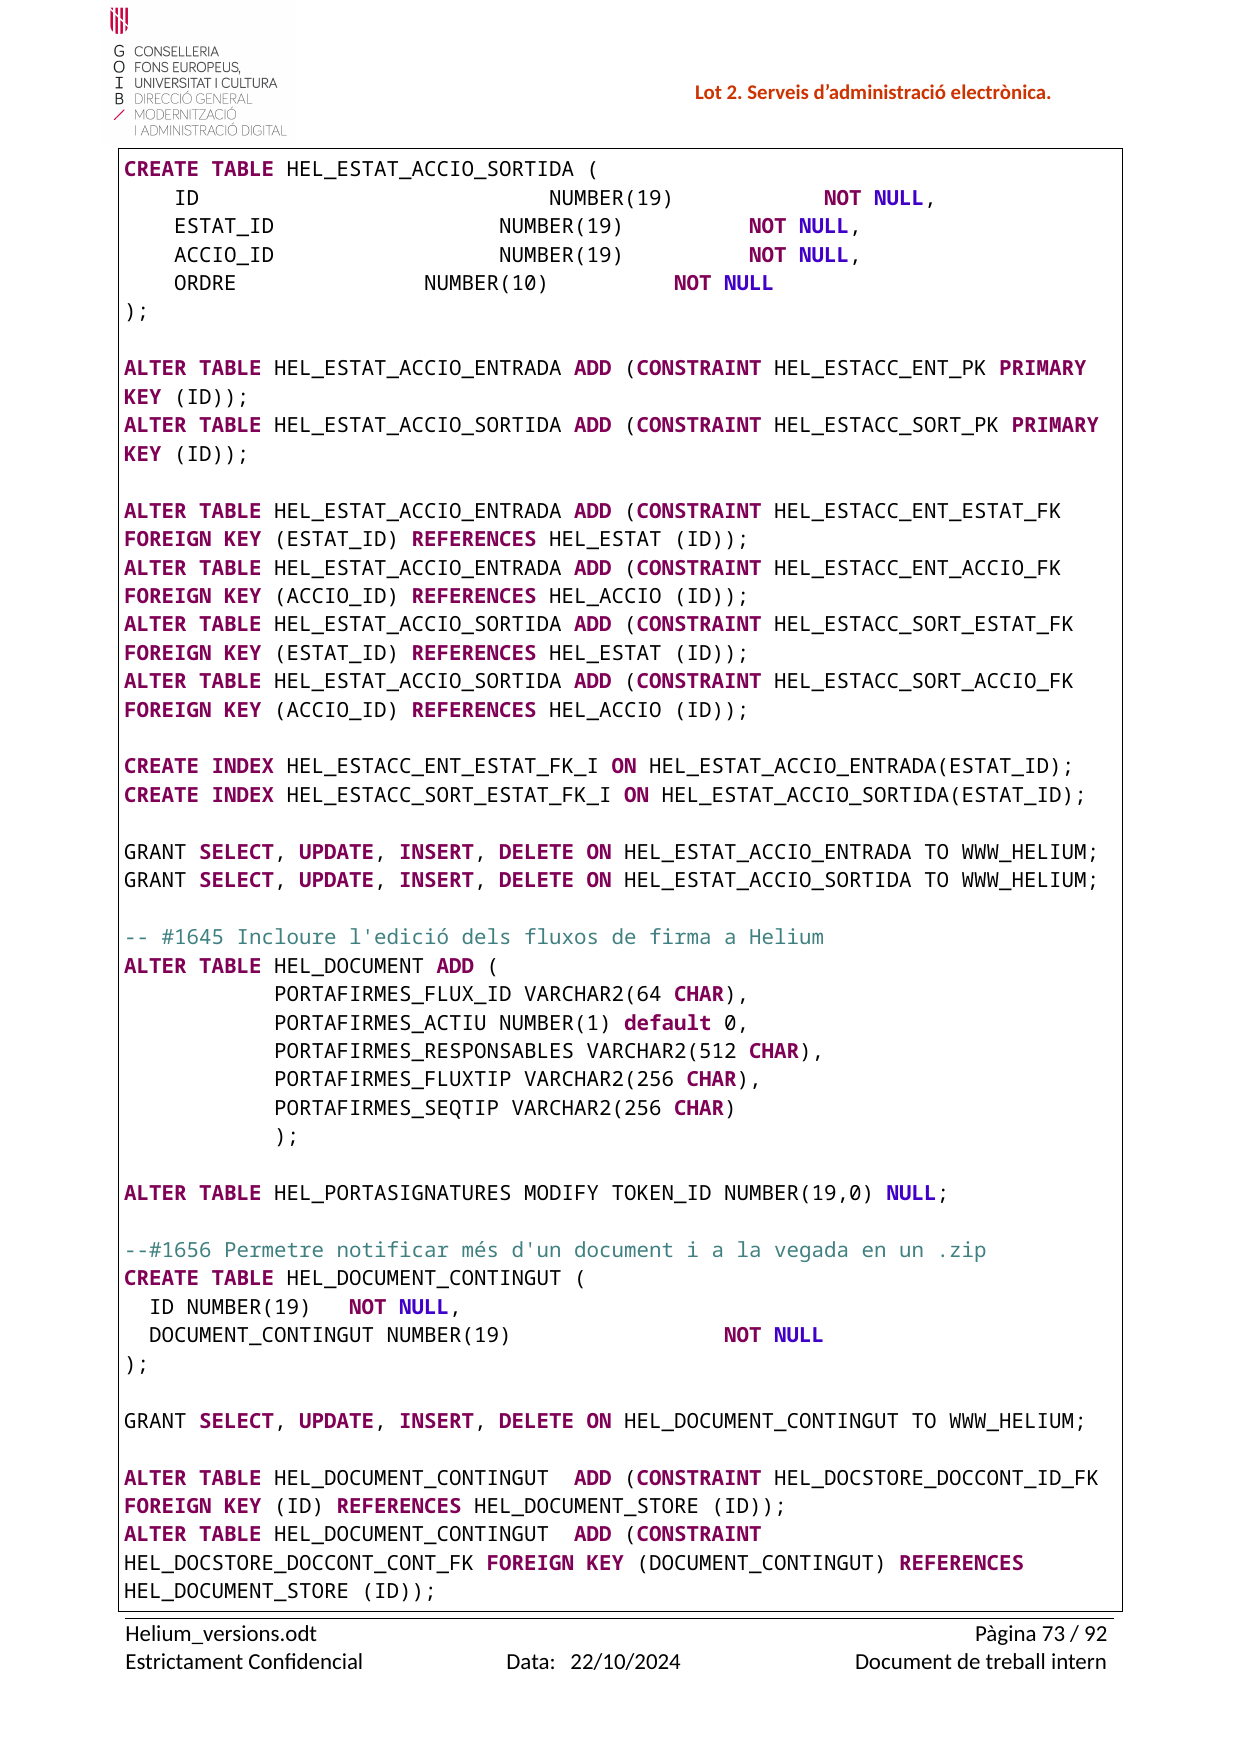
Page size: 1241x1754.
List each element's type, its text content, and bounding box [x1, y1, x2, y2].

table_header CREATE TABLE HEL_ESTAT_ACCIO_SORTIDA ( ID NUMBER(19) NOT NULL, ESTAT_ID NUMBER(19) NOT NULL, ACCIO_ID NUMBER(19) NOT NULL, ORDRE NUMBER(10) NOT NULL ); ALTER TABLE HEL_ESTAT_ACCIO_ENTRADA ADD (CONSTRAINT HEL_ESTACC_ENT_PK PRIMARY KEY (ID)); ALTER TABLE HEL_ESTAT_ACCIO_SORTIDA ADD (CONSTRAINT HEL_ESTACC_SORT_PK PRIMARY KEY (ID)); ALTER TABLE HEL_ESTAT_ACCIO_ENTRADA ADD (CONSTRAINT HEL_ESTACC_ENT_ESTAT_FK FOREIGN KEY (ESTAT_ID) REFERENCES HEL_ESTAT (ID)); ALTER TABLE HEL_ESTAT_ACCIO_ENTRADA ADD (CONSTRAINT HEL_ESTACC_ENT_ACCIO_FK FOREIGN KEY (ACCIO_ID) REFERENCES HEL_ACCIO (ID)); ALTER TABLE HEL_ESTAT_ACCIO_SORTIDA ADD (CONSTRAINT HEL_ESTACC_SORT_ESTAT_FK FOREIGN KEY (ESTAT_ID) REFERENCES HEL_ESTAT (ID)); ALTER TABLE HEL_ESTAT_ACCIO_SORTIDA ADD (CONSTRAINT HEL_ESTACC_SORT_ACCIO_FK FOREIGN KEY (ACCIO_ID) REFERENCES HEL_ACCIO (ID)); CREATE INDEX HEL_ESTACC_ENT_ESTAT_FK_I ON HEL_ESTAT_ACCIO_ENTRADA(ESTAT_ID); CREATE INDEX HEL_ESTACC_SORT_ESTAT_FK_I ON HEL_ESTAT_ACCIO_SORTIDA(ESTAT_ID); GRANT SELECT, UPDATE, INSERT, DELETE ON HEL_ESTAT_ACCIO_ENTRADA TO WWW_HELIUM; GRANT SELECT, UPDATE, INSERT, DELETE ON HEL_ESTAT_ACCIO_SORTIDA TO WWW_HELIUM; -- #1645 Incloure l'edició dels fluxos de firma a Helium ALTER TABLE HEL_DOCUMENT ADD ( PORTAFIRMES_FLUX_ID VARCHAR2(64 CHAR), PORTAFIRMES_ACTIU NUMBER(1) default 0, PORTAFIRMES_RESPONSABLES VARCHAR2(512 CHAR), PORTAFIRMES_FLUXTIP VARCHAR2(256 CHAR), PORTAFIRMES_SEQTIP VARCHAR2(256 CHAR) ); ALTER TABLE HEL_PORTASIGNATURES MODIFY TOKEN_ID NUMBER(19,0) NULL; --#1656 Permetre notificar més d'un document i a la vegada en un .zip CREATE TABLE HEL_DOCUMENT_CONTINGUT ( ID NUMBER(19) NOT NULL, DOCUMENT_CONTINGUT NUMBER(19) NOT NULL ); GRANT SELECT, UPDATE, INSERT, DELETE ON HEL_DOCUMENT_CONTINGUT TO WWW_HELIUM; ALTER TABLE HEL_DOCUMENT_CONTINGUT ADD (CONSTRAINT HEL_DOCSTORE_DOCCONT_ID_FK FOREIGN KEY (ID) REFERENCES HEL_DOCUMENT_STORE (ID)); ALTER TABLE HEL_DOCUMENT_CONTINGUT ADD (CONSTRAINT HEL_DOCSTORE_DOCCONT_CONT_FK FOREIGN KEY (DOCUMENT_CONTINGUT) REFERENCES HEL_DOCUMENT_STORE (ID)); [119, 149, 1122, 1611]
picture [100, 0, 297, 144]
